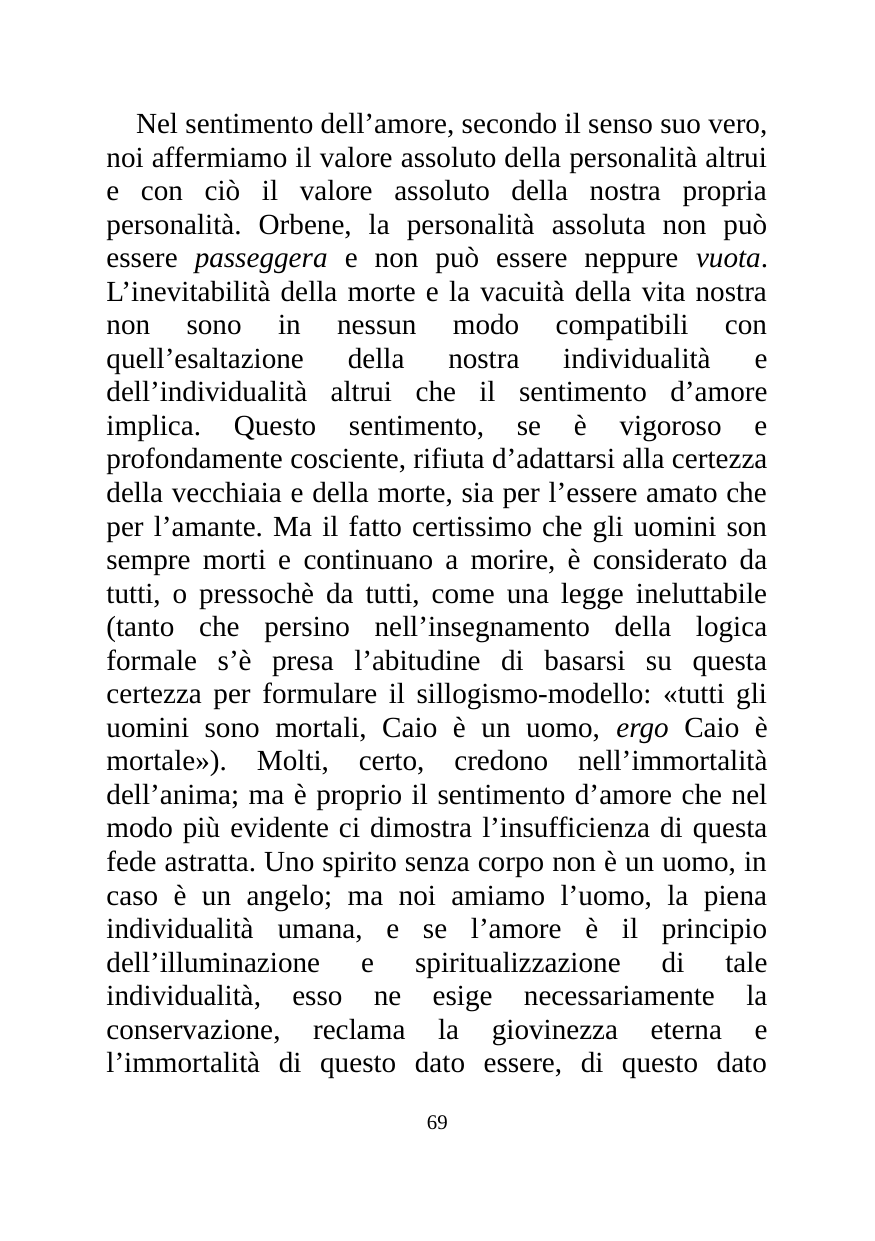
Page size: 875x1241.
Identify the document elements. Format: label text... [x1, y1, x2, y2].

text Nel sentimento dell’amore, secondo il senso suo vero, noi affermiamo il valore assoluto della personalità altrui e con ciò il valore assoluto della nostra propria personalità. Orbene, la personalità assoluta non può essere passeggera e non può essere neppure vuota. L’inevitabilità della morte e la vacuità della vita nostra non sono in nessun modo compatibili con quell’esaltazione della nostra individualità e dell’individualità altrui che il sentimento d’amore implica. Questo sentimento, se è vigoroso e profondamente cosciente, rifiuta d’adattarsi alla certezza della vecchiaia e della morte, sia per l’essere amato che per l’amante. Ma il fatto certissimo che gli uomini son sempre morti e continuano a morire, è considerato da tutti, o pressochè da tutti, come una legge ineluttabile (tanto che persino nell’insegnamento della logica formale s’è presa l’abitudine di basarsi su questa certezza per formulare il sillogismo-modello: «tutti gli uomini sono mortali, Caio è un uomo, ergo Caio è mortale»). Molti, certo, credono nell’immortalità dell’anima; ma è proprio il sentimento d’amore che nel modo più evidente ci dimostra l’insufficienza di questa fede astratta. Uno spirito senza corpo non è un uomo, in caso è un angelo; ma noi amiamo l’uomo, la piena individualità umana, e se l’amore è il principio dell’illuminazione e spiritualizzazione di tale individualità, esso ne esige necessariamente la conservazione, reclama la giovinezza eterna e l’immortalità di questo dato essere, di questo dato [106, 106, 768, 1079]
